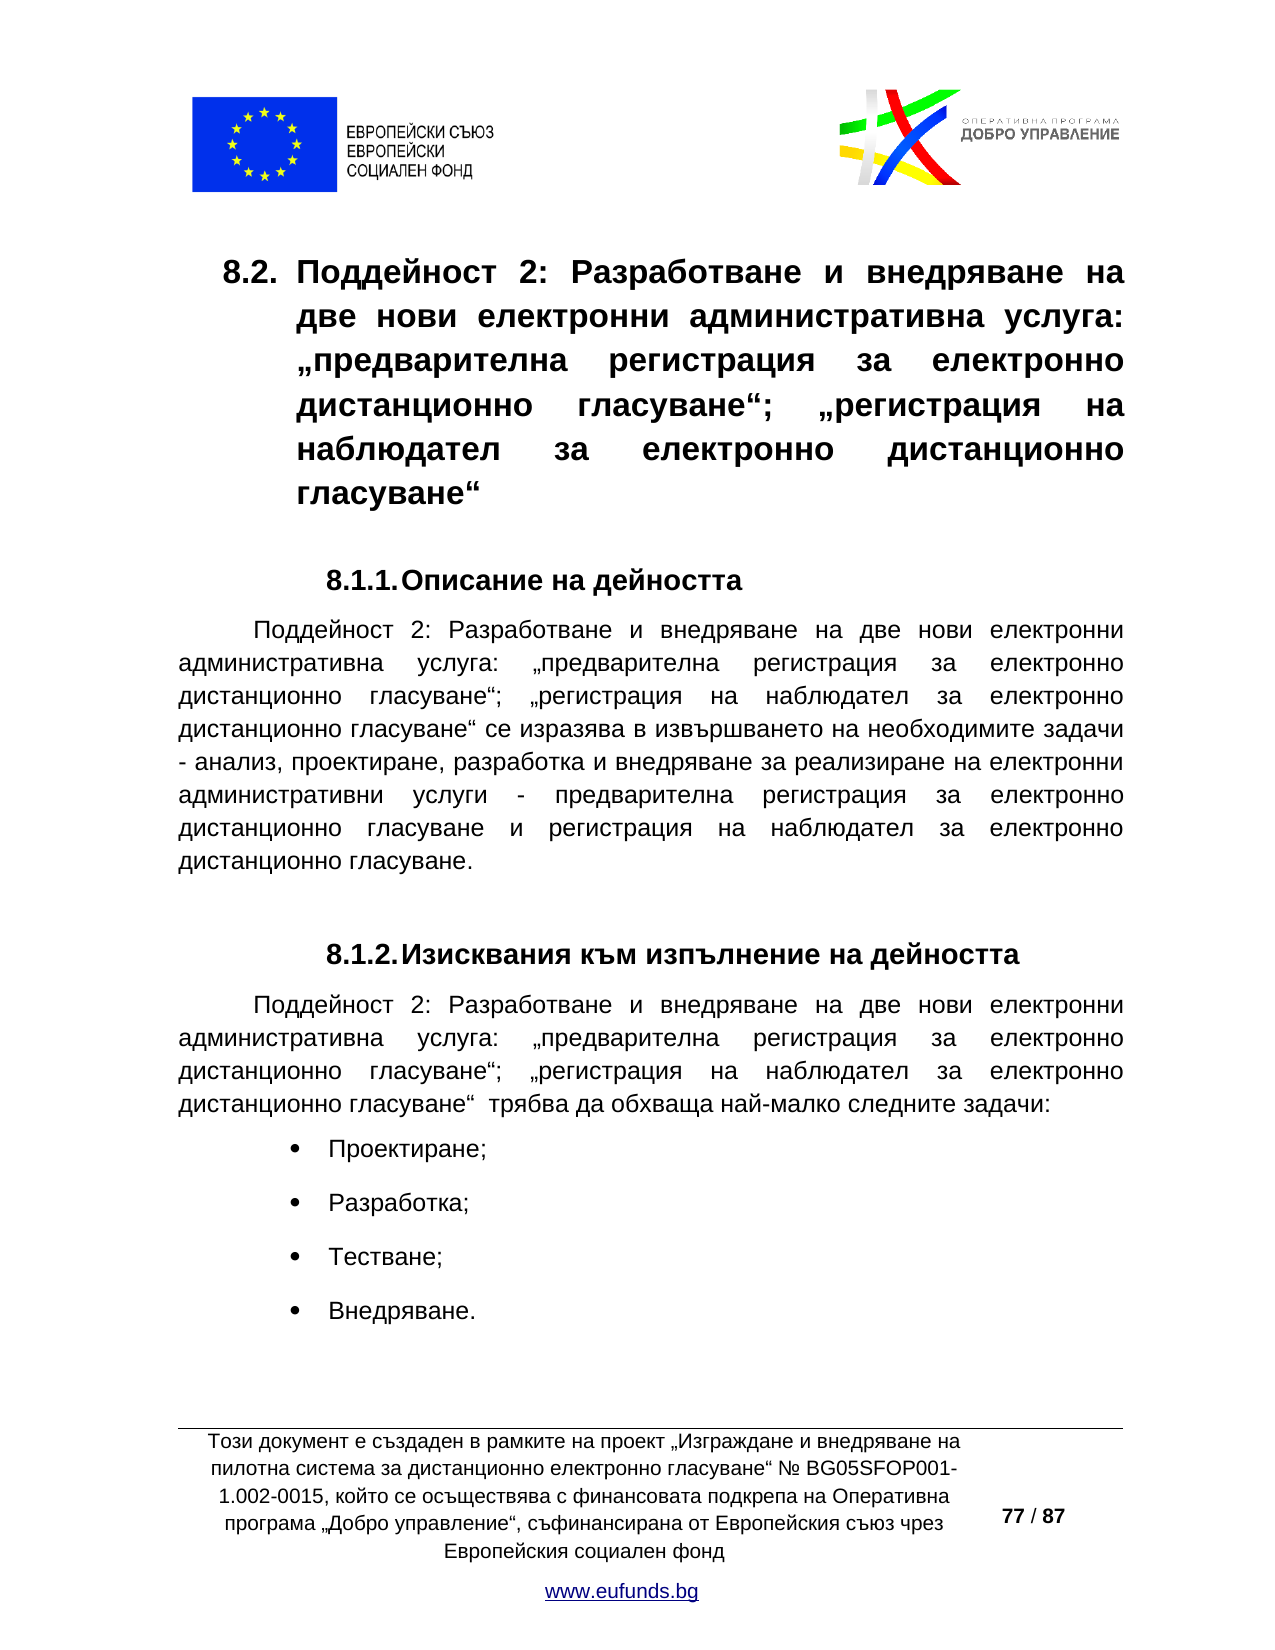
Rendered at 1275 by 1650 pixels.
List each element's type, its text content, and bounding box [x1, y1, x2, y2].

list Внедряване. [291, 1296, 1125, 1325]
list Тестване; [291, 1242, 1125, 1271]
text Поддейност 2: Разработване и внедряване на две нови електронни административна услуга: „предварителна регистрация за електронно дистанционно гласуване“; „регистрация на наблюдател за електронно дистанционно гласуване“ трябва да обхваща най-малко следните задачи: [178, 990, 1125, 1118]
text Поддейност 2: Разработване и внедряване на две нови електронни административна услуга: „предварителна регистрация за електронно дистанционно гласуване“; „регистрация на наблюдател за електронно дистанционно гласуване“ се изразява в извършването на необходимите задачи - анализ, проектиране, разработка и внедряване за реализиране на електронни административни услуги - предварителна регистрация за електронно дистанционно гласуване и регистрация на наблюдател за електронно дистанционно гласуване. [178, 615, 1125, 875]
list Проектиране; [291, 1134, 1125, 1163]
list Разработка; [291, 1188, 1125, 1217]
subtitle Изисквания към изпълнение на дейността [326, 937, 1125, 971]
subtitle Поддейност 2: Разработване и внедряване на две нови електронни административна услуга: „предварителна регистрация за електронно дистанционно гласуване“; „регистрация на наблюдател за електронно дистанционно гласуване“ [222, 252, 1125, 511]
subtitle Описание на дейността [326, 563, 1125, 596]
